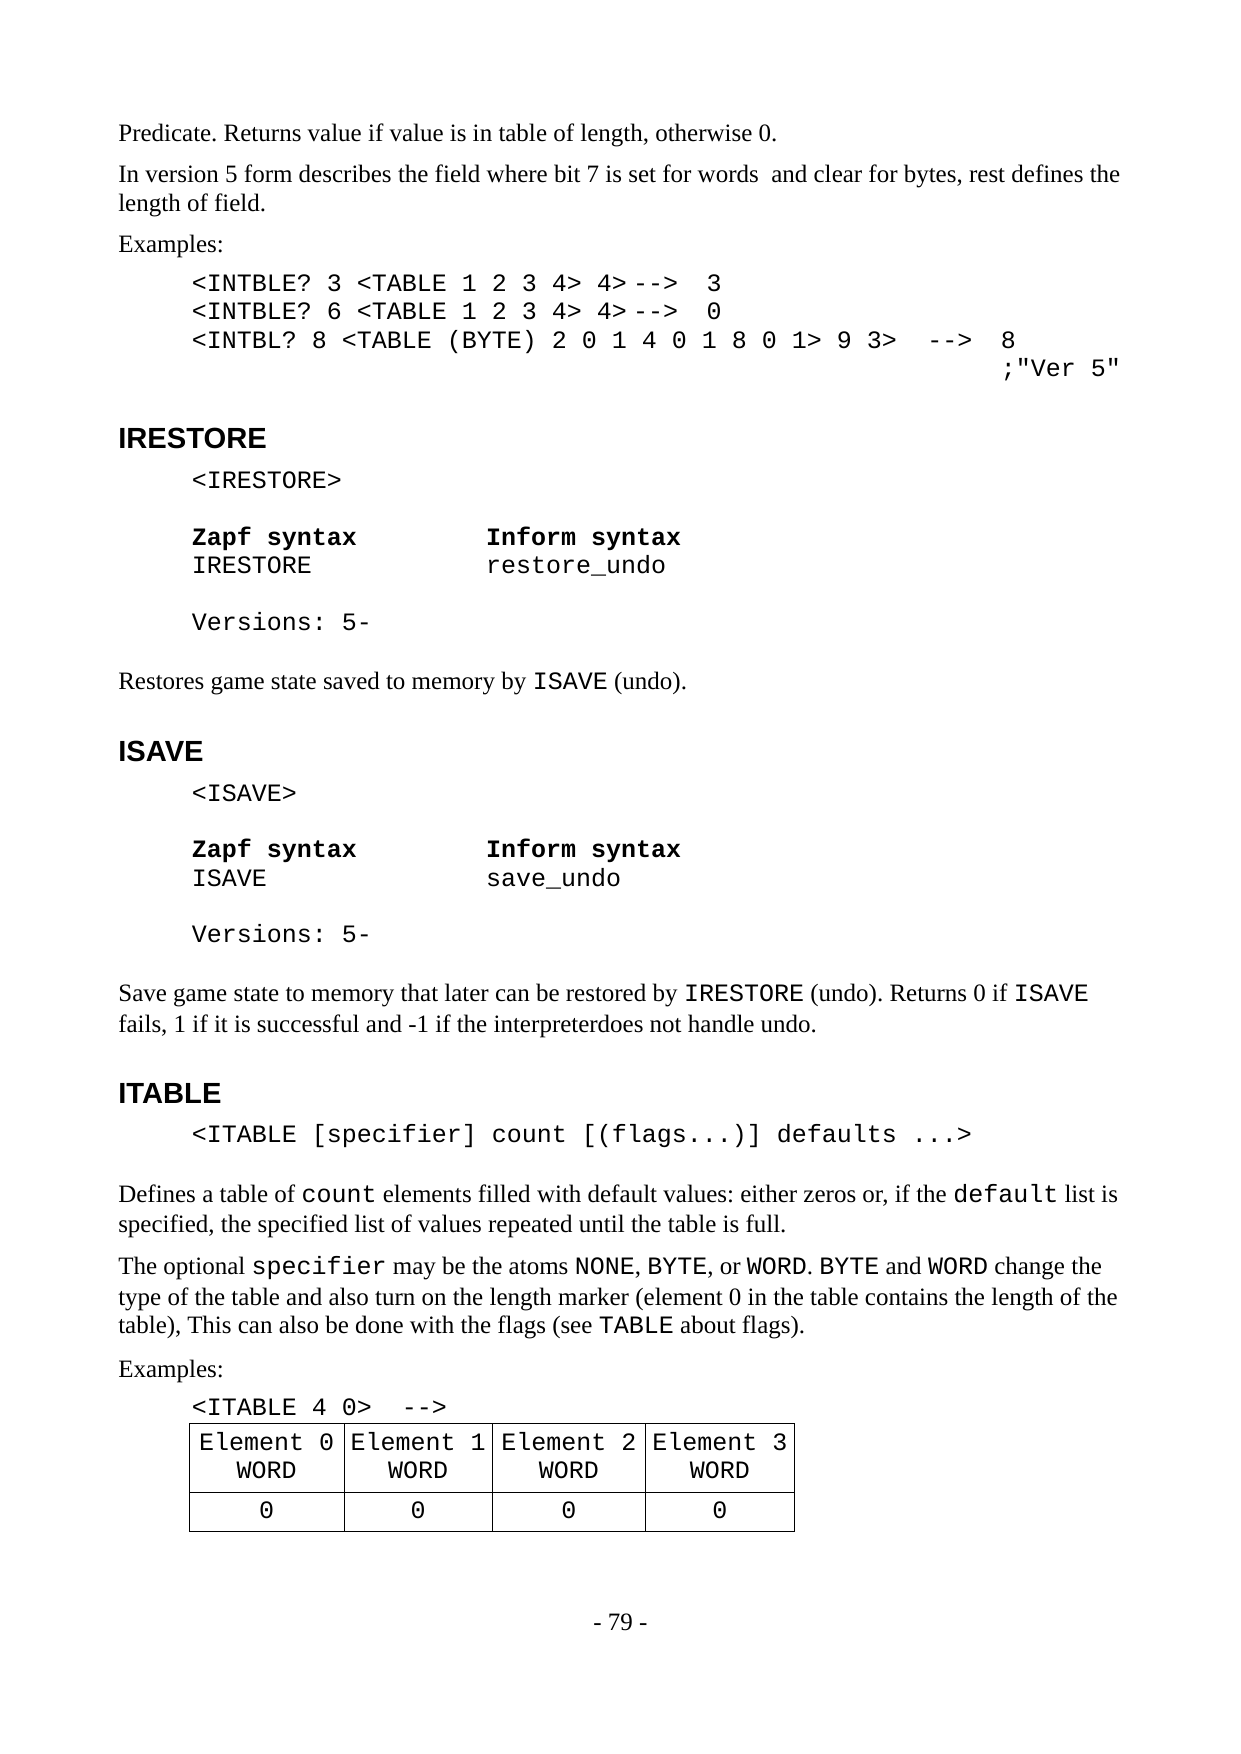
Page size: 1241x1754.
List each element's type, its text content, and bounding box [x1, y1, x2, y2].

table_header Element 3 WORD [646, 1424, 794, 1492]
text In version 5 form describes the field where bit 7 is set for words and clear for bytes, rest defines the length of field. [118, 159, 1122, 217]
text Save game state to memory that later can be restored by IRESTORE (undo). Returns 0 if ISAVE fails, 1 if it is successful and -1 if the interpreterdoes not handle undo. [118, 978, 1122, 1038]
text <IRESTORE> [192, 467, 1122, 496]
text The optional specifier may be the atoms NONE, BYTE, or WORD. BYTE and WORD change the type of the table and also turn on the length marker (element 0 in the table contains the length of the table), This can also be done with the flags (see TABLE about flags). [118, 1251, 1122, 1341]
text Restores game state saved to memory by ISAVE (undo). [118, 666, 1122, 697]
text Zapf syntax Inform syntax [192, 524, 1122, 552]
text IRESTORE restore_undo [192, 552, 1122, 581]
text Defines a table of count elements filled with default values: either zeros or, if the default list is specified, the specified list of values repeated until the table is full. [118, 1179, 1122, 1238]
text Predicate. Returns value if value is in table of length, otherwise 0. [118, 118, 1122, 147]
text <ITABLE 4 0> --> [118, 1395, 1122, 1423]
text Examples: [118, 1354, 1122, 1382]
text Zapf syntax Inform syntax [192, 837, 1122, 865]
text <INTBLE? 3 <TABLE 1 2 3 4> 4> --> 3 <INTBLE? 6 <TABLE 1 2 3 4> 4> --> 0 <INTBL? 8 <TABLE (BYTE) 2 0 1 4 0 1 8 0 1> 9 3> --> 8 ;"Ver 5" [118, 271, 1122, 384]
table_cell 0 [493, 1493, 645, 1531]
subtitle ISAVE [118, 734, 1122, 768]
text ISAVE save_undo [192, 865, 1122, 893]
text <ITABLE [specifier] count [(flags...)] defaults ...> [192, 1122, 1122, 1150]
subtitle IRESTORE [118, 421, 1122, 455]
text <ISAVE> [192, 780, 1122, 808]
table_header Element 1 WORD [345, 1424, 492, 1492]
table_cell 0 [345, 1493, 492, 1531]
table_header Element 0 WORD [190, 1424, 344, 1492]
table_header Element 2 WORD [493, 1424, 645, 1492]
text Versions: 5- [192, 609, 1122, 637]
subtitle ITABLE [118, 1076, 1122, 1109]
text Examples: [118, 229, 1122, 258]
table_cell 0 [646, 1493, 794, 1531]
text Versions: 5- [118, 922, 1122, 950]
table_cell 0 [190, 1493, 344, 1531]
